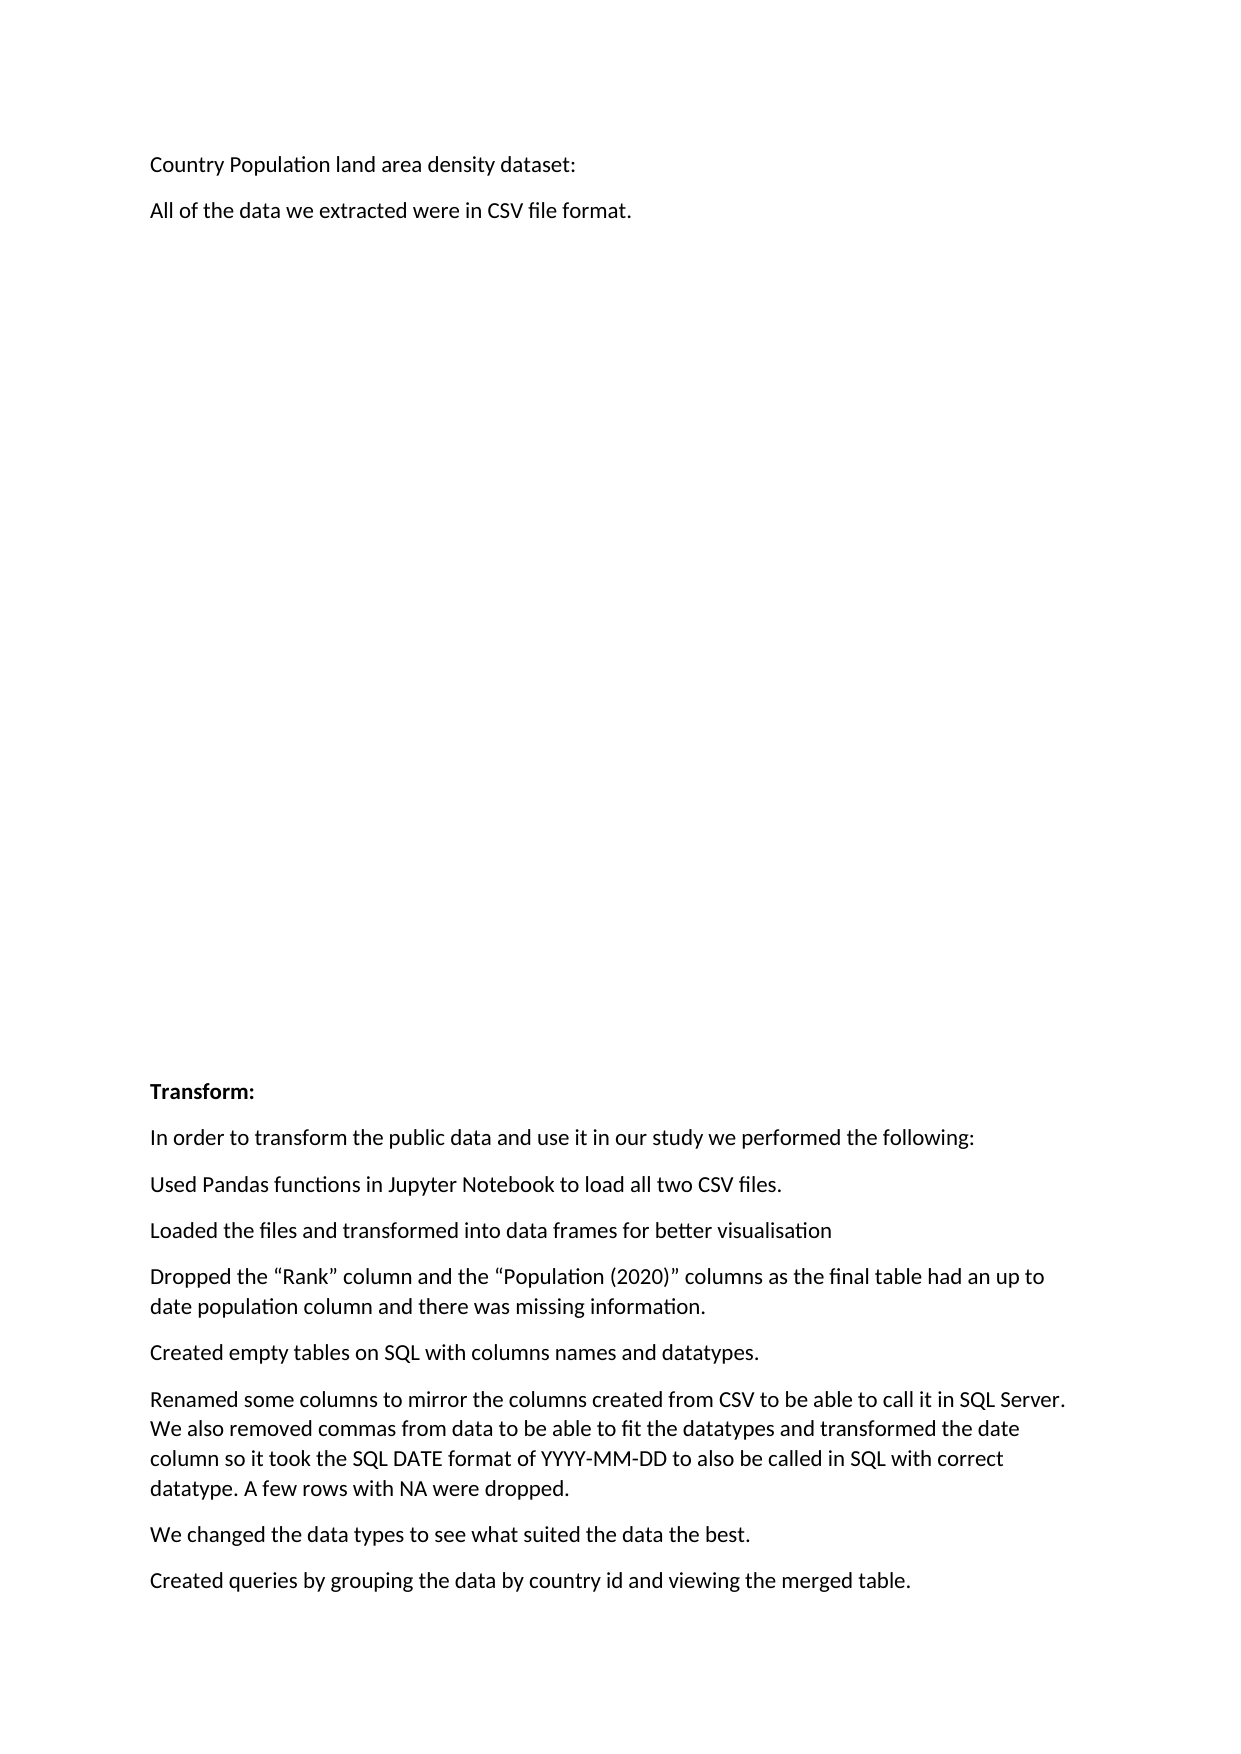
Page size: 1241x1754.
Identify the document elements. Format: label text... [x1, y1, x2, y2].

text All of the data we extracted were in CSV file format. [150, 196, 1090, 224]
text We changed the data types to see what suited the data the best. [150, 1520, 1090, 1548]
text Created empty tables on SQL with columns names and datatypes. [150, 1338, 1090, 1367]
text Created queries by grouping the data by country id and viewing the merged table. [150, 1567, 1090, 1595]
text Transform: [150, 1077, 1090, 1105]
text Dropped the “Rank” column and the “Population (2020)” columns as the final table had an up to date population column and there was missing information. [150, 1262, 1090, 1320]
text Renamed some columns to mirror the columns created from CSV to be able to call it in SQL Server. We also removed commas from data to be able to fit the datatypes and transformed the date column so it took the SQL DATE format of YYYY-MM-DD to also be called in SQL with correct datatype. A few rows with NA were dropped. [150, 1385, 1090, 1502]
text Country Population land area density dataset: [150, 150, 1090, 178]
text Loaded the files and transformed into data frames for better visualisation [150, 1216, 1090, 1244]
text In order to transform the public data and use it in our study we performed the following: [150, 1123, 1090, 1151]
text Used Pandas functions in Jupyter Notebook to load all two CSV files. [150, 1170, 1090, 1198]
